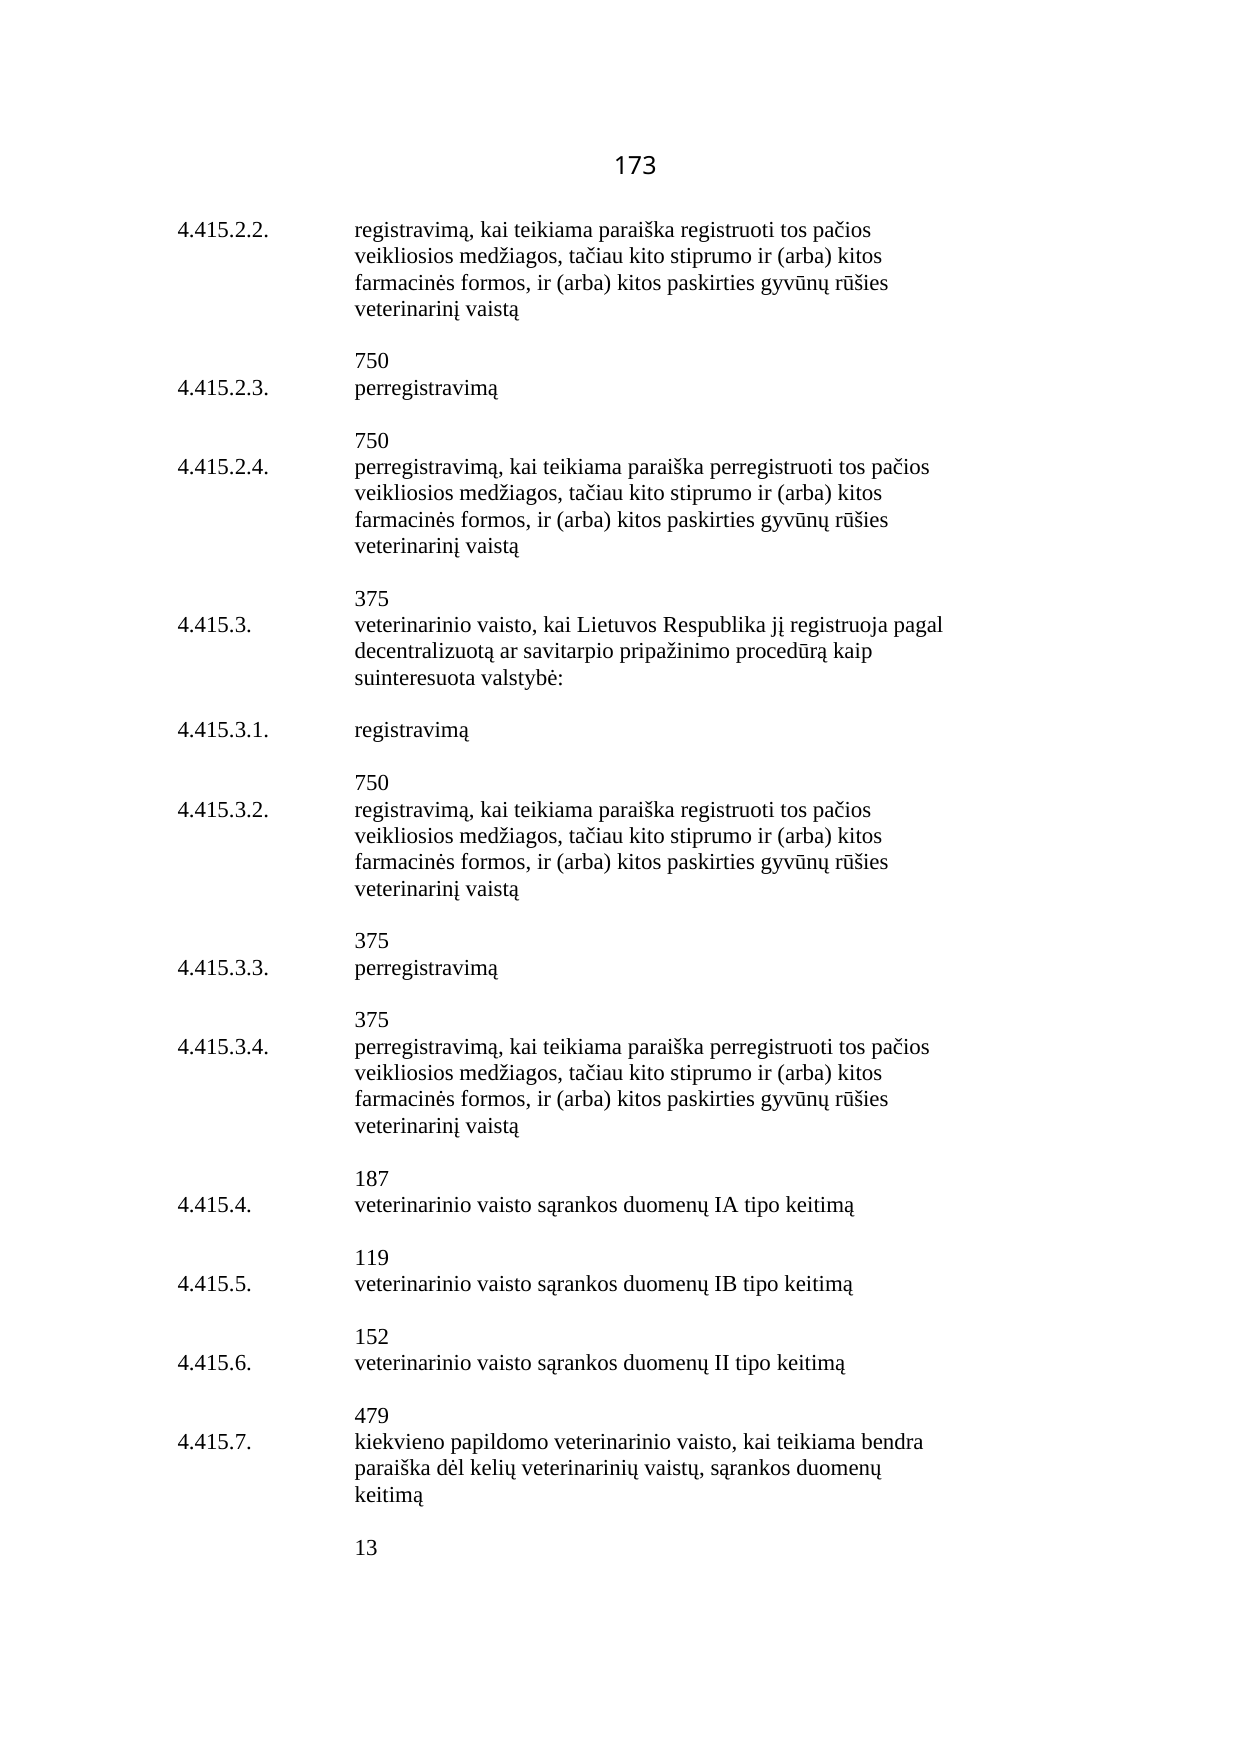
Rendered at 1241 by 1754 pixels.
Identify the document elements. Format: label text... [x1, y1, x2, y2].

text 4.415.3.1. registravimą 750 [177, 717, 945, 796]
text veikliosios medžiagos, tačiau kito stiprumo ir (arba) kitos [354, 822, 945, 848]
text 4.415.2.2. registravimą, kai teikiama paraiška registruoti tos pačios [177, 216, 945, 242]
text paraiška dėl kelių veterinarinių vaistų, sąrankos duomenų keitimą 13 [354, 1454, 945, 1560]
text 4.415.2.3. perregistravimą 750 [177, 374, 945, 453]
text 4.415.3.4. perregistravimą, kai teikiama paraiška perregistruoti tos pačios [177, 1033, 945, 1059]
text farmacinės formos, ir (arba) kitos paskirties gyvūnų rūšies [354, 848, 945, 875]
text 4.415.6. veterinarinio vaisto sąrankos duomenų II tipo keitimą 479 [177, 1349, 945, 1428]
text farmacinės formos, ir (arba) kitos paskirties gyvūnų rūšies [354, 1086, 945, 1112]
text veterinarinį vaistą 750 [354, 295, 945, 374]
text veterinarinį vaistą 375 [354, 875, 945, 954]
text 4.415.5. veterinarinio vaisto sąrankos duomenų IB tipo keitimą 152 [177, 1270, 945, 1349]
text 4.415.3. veterinarinio vaisto, kai Lietuvos Respublika jį registruoja pagal [177, 611, 945, 637]
text 4.415.2.4. perregistravimą, kai teikiama paraiška perregistruoti tos pačios [177, 453, 945, 479]
text 4.415.3.2. registravimą, kai teikiama paraiška registruoti tos pačios [177, 796, 945, 822]
text veterinarinį vaistą 187 [354, 1112, 945, 1191]
text veikliosios medžiagos, tačiau kito stiprumo ir (arba) kitos [354, 479, 945, 506]
text decentralizuotą ar savitarpio pripažinimo procedūrą kaip [354, 637, 945, 664]
text veikliosios medžiagos, tačiau kito stiprumo ir (arba) kitos [354, 242, 945, 268]
text 4.415.7. kiekvieno papildomo veterinarinio vaisto, kai teikiama bendra [177, 1428, 945, 1454]
text 4.415.4. veterinarinio vaisto sąrankos duomenų IA tipo keitimą 119 [177, 1191, 945, 1270]
text farmacinės formos, ir (arba) kitos paskirties gyvūnų rūšies [354, 268, 945, 295]
text suinteresuota valstybė: [354, 664, 945, 717]
text veikliosios medžiagos, tačiau kito stiprumo ir (arba) kitos [354, 1059, 945, 1086]
text farmacinės formos, ir (arba) kitos paskirties gyvūnų rūšies [354, 506, 945, 532]
text 4.415.3.3. perregistravimą 375 [177, 954, 945, 1033]
text veterinarinį vaistą 375 [354, 532, 945, 611]
